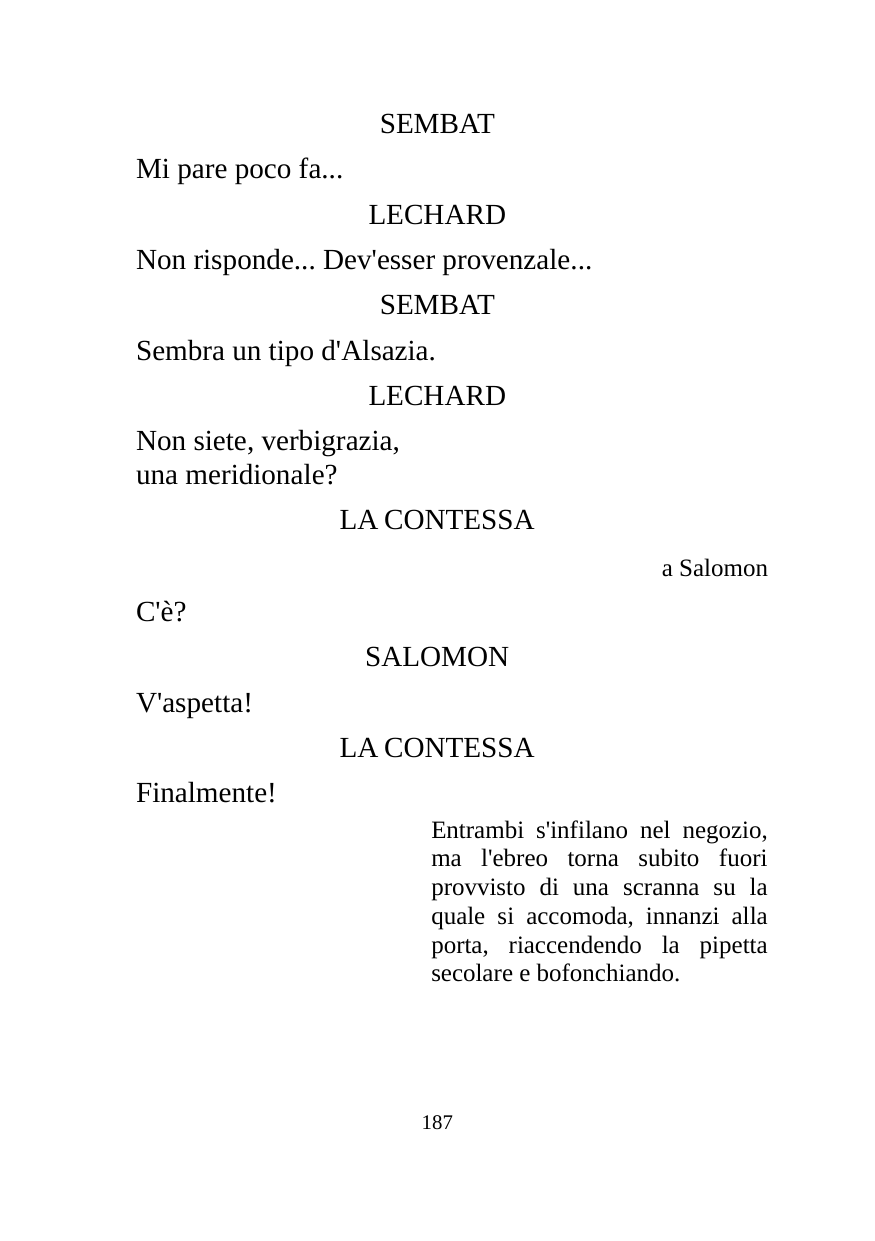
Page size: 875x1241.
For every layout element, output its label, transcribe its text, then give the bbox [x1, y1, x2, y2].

text SALOMON [106, 639, 768, 673]
text a Salomon [342, 553, 768, 582]
text LECHARD [106, 197, 768, 230]
text LA CONTESSA [106, 502, 768, 536]
text LECHARD [106, 378, 768, 412]
text Finalmente! [136, 775, 768, 809]
text SEMBAT [106, 287, 768, 321]
text Mi pare poco fa... [136, 152, 768, 185]
text Non siete, verbigrazia, una meridionale? [136, 423, 768, 491]
text SEMBAT [106, 106, 768, 140]
text Entrambi s'infilano nel negozio, ma l'ebreo torna subito fuori provvisto di una scranna su la quale si accomoda, innanzi alla porta, riaccendendo la pipetta secolare e bofonchiando. [431, 815, 768, 987]
text LA CONTESSA [106, 730, 768, 763]
text V'aspetta! [136, 685, 768, 718]
text Non risponde... Dev'esser provenzale... [136, 242, 768, 276]
text Sembra un tipo d'Alsazia. [136, 333, 768, 366]
text C'è? [136, 594, 768, 628]
